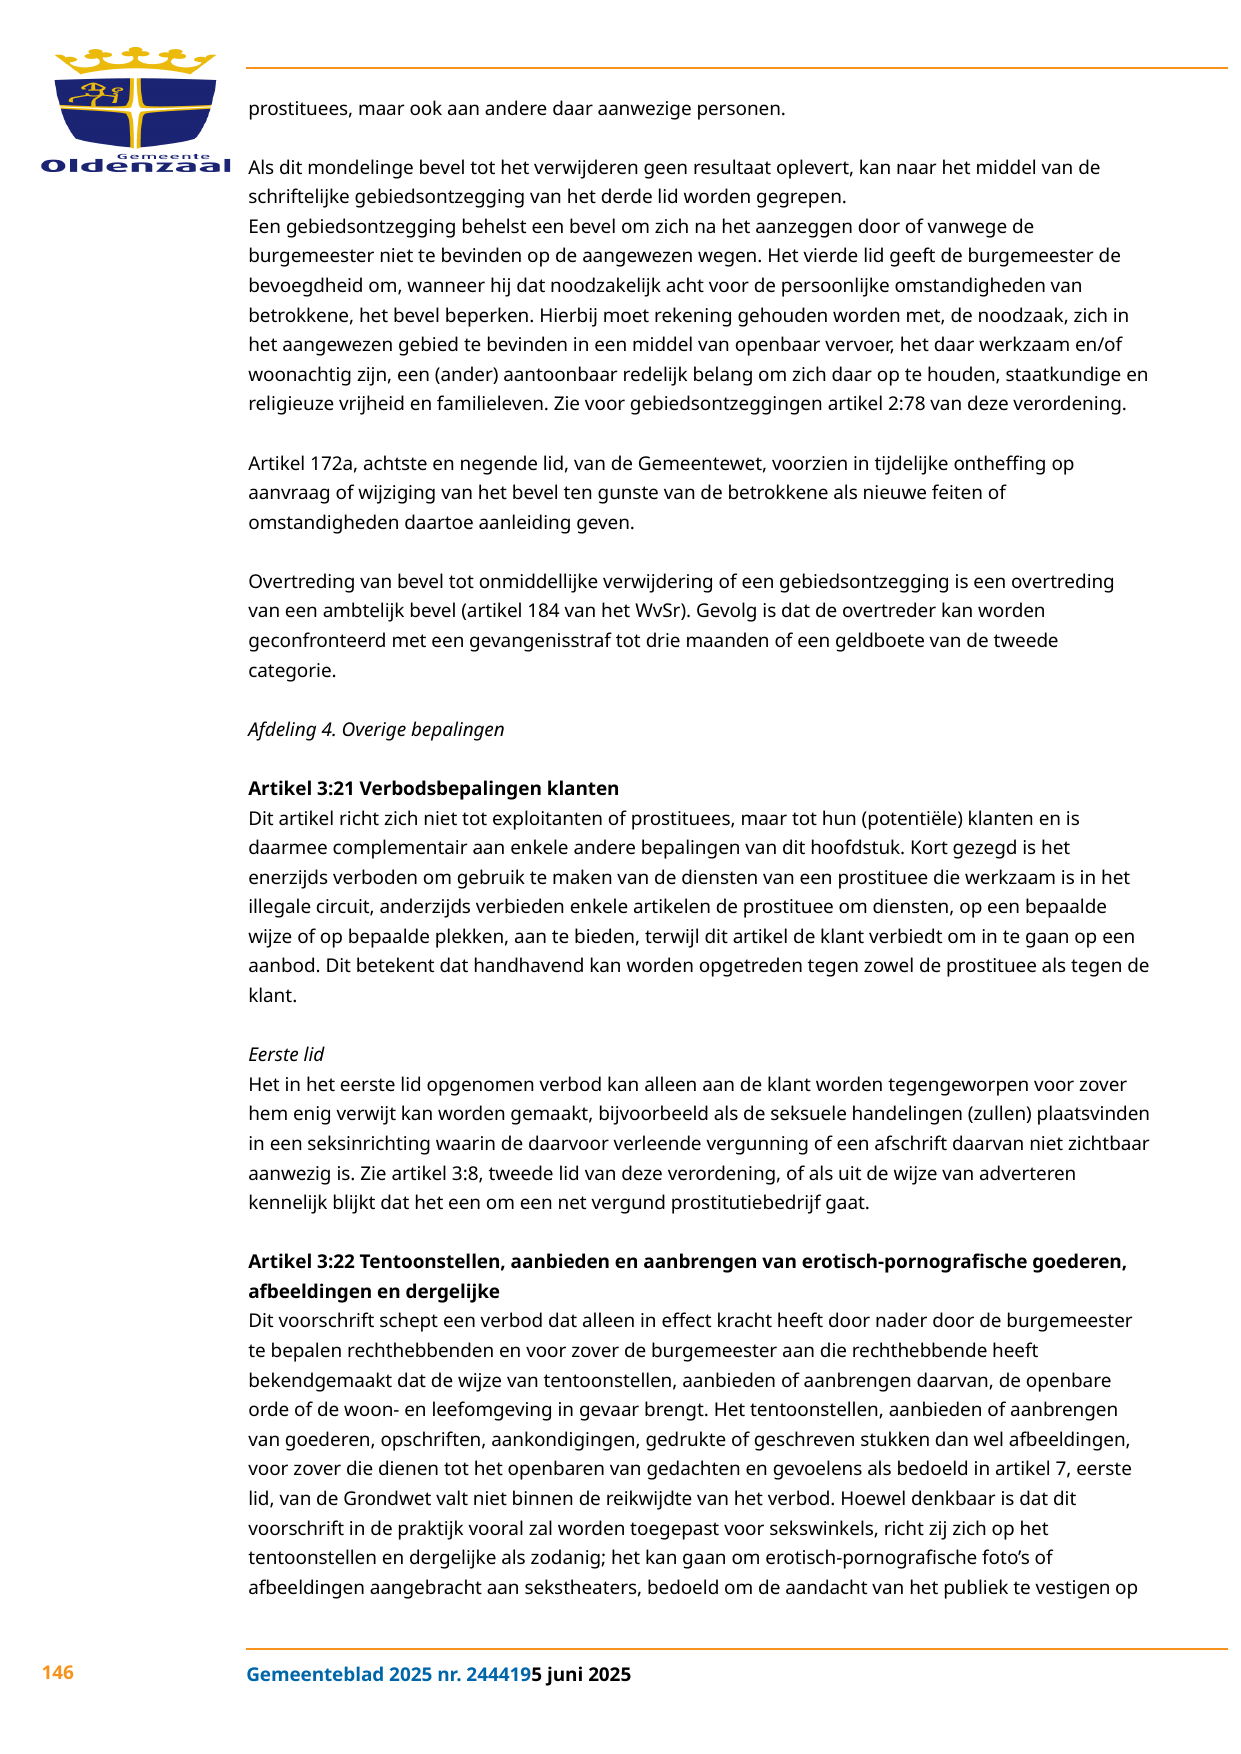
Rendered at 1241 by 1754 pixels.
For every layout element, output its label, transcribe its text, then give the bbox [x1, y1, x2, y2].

text Artikel 3:21 Verbodsbepalingen klanten [248, 775, 1152, 801]
text Dit voorschrift schept een verbod dat alleen in effect kracht heeft door nader door de burgemeester te bepalen rechthebbenden en voor zover de burgemeester aan die rechthebbende heeft bekendgemaakt dat de wijze van tentoonstellen, aanbieden of aanbrengen daarvan, de openbare orde of de woon- en leefomgeving in gevaar brengt. Het tentoonstellen, aanbieden of aanbrengen van goederen, opschriften, aankondigingen, gedrukte of geschreven stukken dan wel afbeeldingen, voor zover die dienen tot het openbaren van gedachten en gevoelens als bedoeld in artikel 7, eerste lid, van de Grondwet valt niet binnen de reikwijdte van het verbod. Hoewel denkbaar is dat dit voorschrift in de praktijk vooral zal worden toegepast voor sekswinkels, richt zij zich op het tentoonstellen en dergelijke als zodanig; het kan gaan om erotisch-pornografische foto’s of afbeeldingen aangebracht aan sekstheaters, bedoeld om de aandacht van het publiek te vestigen op [248, 1308, 1152, 1600]
text Artikel 172a, achtste en negende lid, van de Gemeentewet, voorzien in tijdelijke ontheffing op aanvraag of wijziging van het bevel ten gunste van de betrokkene als nieuwe feiten of omstandigheden daartoe aanleiding geven. [248, 450, 1152, 535]
picture [41, 47, 231, 172]
text Eerste lid [248, 1041, 1152, 1067]
text Het in het eerste lid opgenomen verbod kan alleen aan de klant worden tegengeworpen voor zover hem enig verwijt kan worden gemaakt, bijvoorbeeld als de seksuele handelingen (zullen) plaatsvinden in een seksinrichting waarin de daarvoor verleende vergunning of een afschrift daarvan niet zichtbaar aanwezig is. Zie artikel 3:8, tweede lid van deze verordening, of als uit de wijze van adverteren kennelijk blijkt dat het een om een net vergund prostitutiebedrijf gaat. [248, 1071, 1152, 1215]
text Dit artikel richt zich niet tot exploitanten of prostituees, maar tot hun (potentiële) klanten en is daarmee complementair aan enkele andere bepalingen van dit hoofdstuk. Kort gezegd is het enerzijds verboden om gebruik te maken van de diensten van een prostituee die werkzaam is in het illegale circuit, anderzijds verbieden enkele artikelen de prostituee om diensten, op een bepaalde wijze of op bepaalde plekken, aan te bieden, terwijl dit artikel de klant verbiedt om in te gaan op een aanbod. Dit betekent dat handhavend kan worden opgetreden tegen zowel de prostituee als tegen de klant. [248, 805, 1152, 1008]
text prostituees, maar ook aan andere daar aanwezige personen. [248, 95, 1152, 121]
text Als dit mondelinge bevel tot het verwijderen geen resultaat oplevert, kan naar het middel van de schriftelijke gebiedsontzegging van het derde lid worden gegrepen. [248, 154, 1152, 209]
text Artikel 3:22 Tentoonstellen, aanbieden en aanbrengen van erotisch-pornografische goederen, afbeeldingen en dergelijke [248, 1248, 1152, 1304]
text Een gebiedsontzegging behelst een bevel om zich na het aanzeggen door of vanwege de burgemeester niet te bevinden op de aangewezen wegen. Het vierde lid geeft de burgemeester de bevoegdheid om, wanneer hij dat noodzakelijk acht voor de persoonlijke omstandigheden van betrokkene, het bevel beperken. Hierbij moet rekening gehouden worden met, de noodzaak, zich in het aangewezen gebied te bevinden in een middel van openbaar vervoer, het daar werkzaam en/of woonachtig zijn, een (ander) aantoonbaar redelijk belang om zich daar op te houden, staatkundige en religieuze vrijheid en familieleven. Zie voor gebiedsontzeggingen artikel 2:78 van deze verordening. [248, 213, 1152, 416]
text Afdeling 4. Overige bepalingen [248, 716, 1152, 742]
text Overtreding van bevel tot onmiddellijke verwijdering of een gebiedsontzegging is een overtreding van een ambtelijk bevel (artikel 184 van het WvSr). Gevolg is dat de overtreder kan worden geconfronteerd met een gevangenisstraf tot drie maanden of een geldboete van de tweede categorie. [248, 568, 1152, 683]
